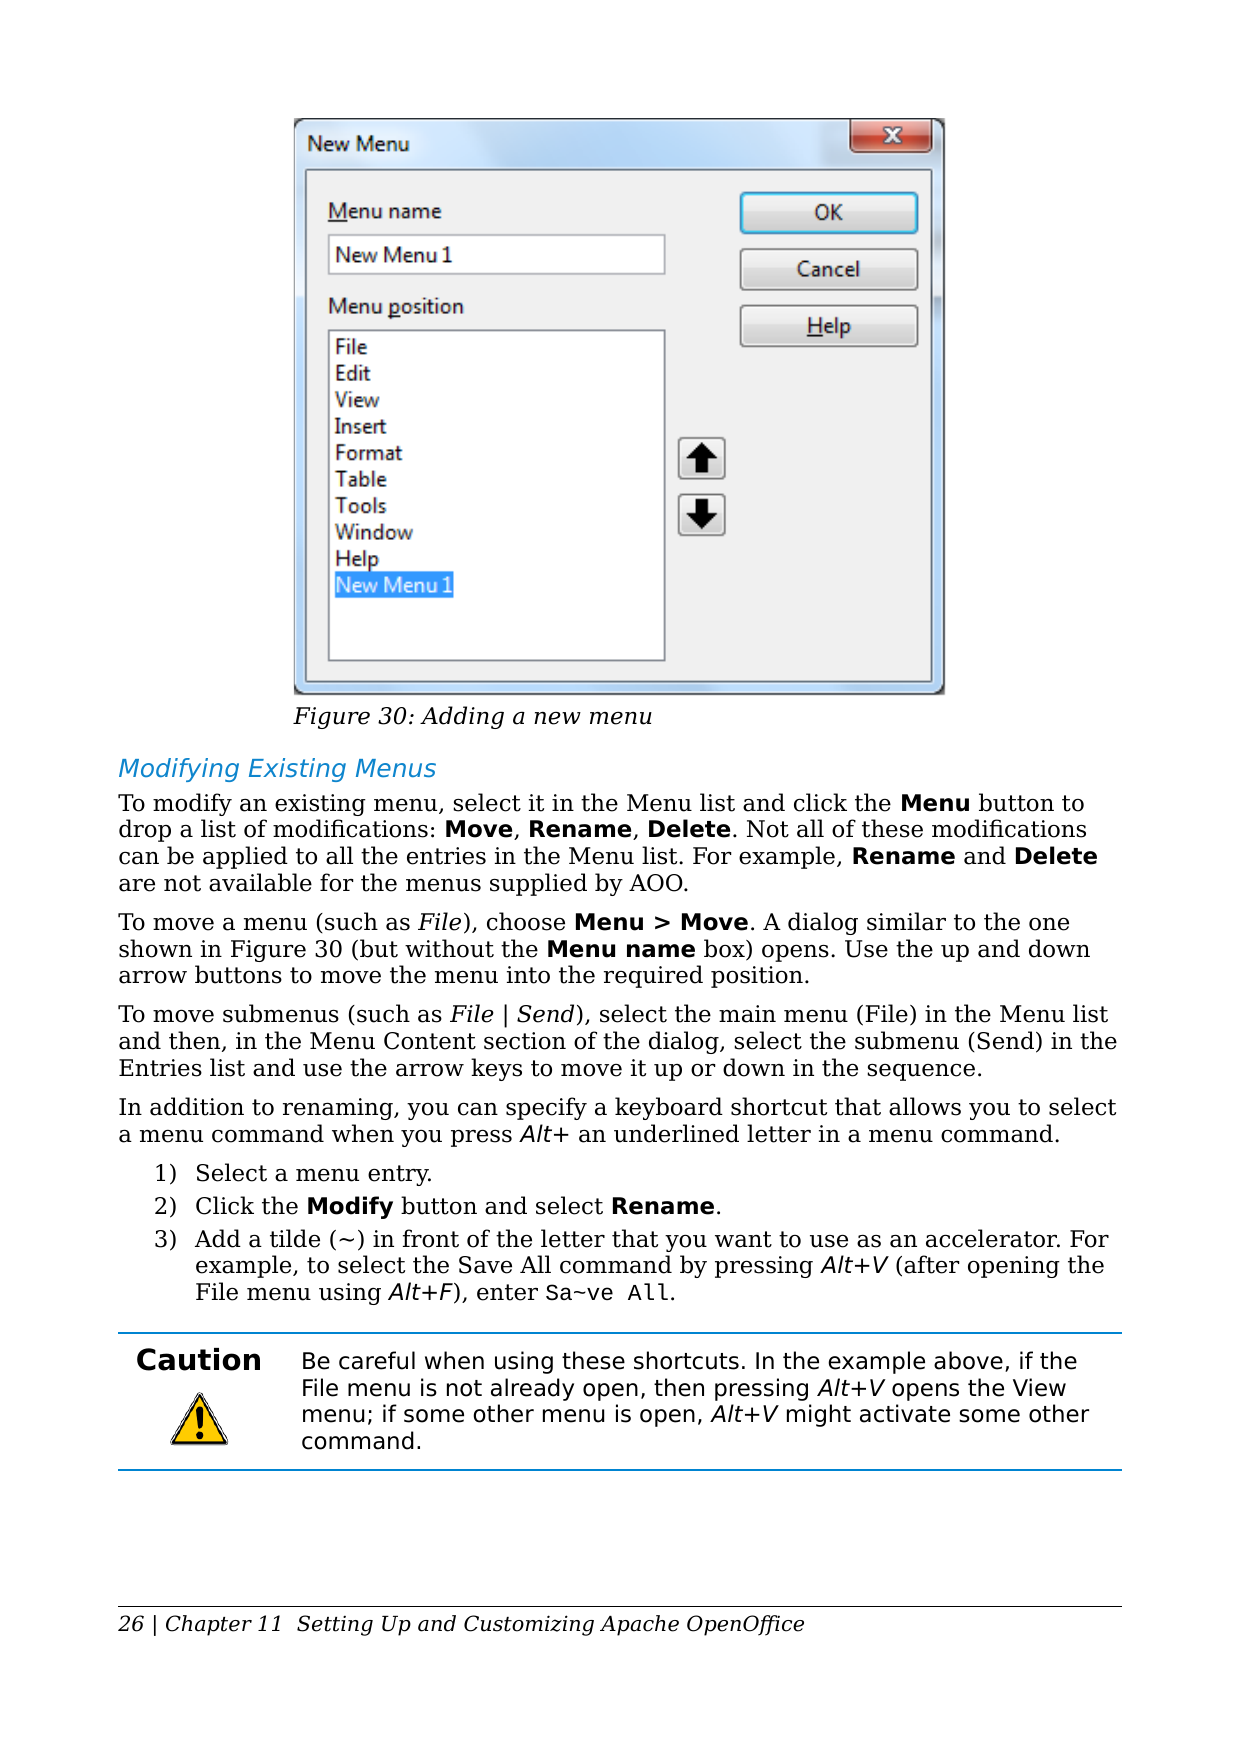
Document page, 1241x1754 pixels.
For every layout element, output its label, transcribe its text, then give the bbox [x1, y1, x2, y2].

text To move submenus (such as File | Send), select the main menu (File) in the Menu list and then, in the Menu Content section of the dialog, select the submenu (Send) in the Entries list and use the arrow keys to move it up or down in the sequence. [118, 1002, 1122, 1082]
list Select a menu entry. [177, 1160, 1122, 1187]
text In addition to renaming, you can specify a keyboard shortcut that allows you to select a menu command when you press Alt+ an underlined letter in a menu command. [118, 1094, 1122, 1147]
text Figure 30: Adding a new menu [294, 703, 947, 730]
picture [293, 118, 947, 697]
table_header Be careful when using these shortcuts. In the example above, if the File menu is not already open, then pressing Alt+V opens the View menu; if some other menu is open, Alt+V might activate some other command. [280, 1334, 1122, 1469]
subtitle Modifying Existing Menus [118, 754, 1122, 783]
text To move a menu (such as File), choose Menu > Move. A dialog similar to the one shown in Figure 30 (but without the Menu name box) opens. Use the up and down arrow buttons to move the menu into the required position. [118, 909, 1122, 989]
picture [166, 1388, 232, 1449]
text To modify an existing menu, select it in the Menu list and click the Menu button to drop a list of modifications: Move, Rename, Delete. Not all of these modifications can be applied to all the entries in the Menu list. For example, Rename and Delete are not available for the menus supplied by AOO. [118, 790, 1122, 897]
list Click the Modify button and select Rename. [177, 1193, 1122, 1219]
table_header Caution [118, 1334, 279, 1469]
list Add a tilde (~) in front of the letter that you want to use as an accelerator. For example, to select the Save All command by pressing Alt+V (after opening the File menu using Alt+F), enter Sa~ve All. [177, 1226, 1122, 1307]
